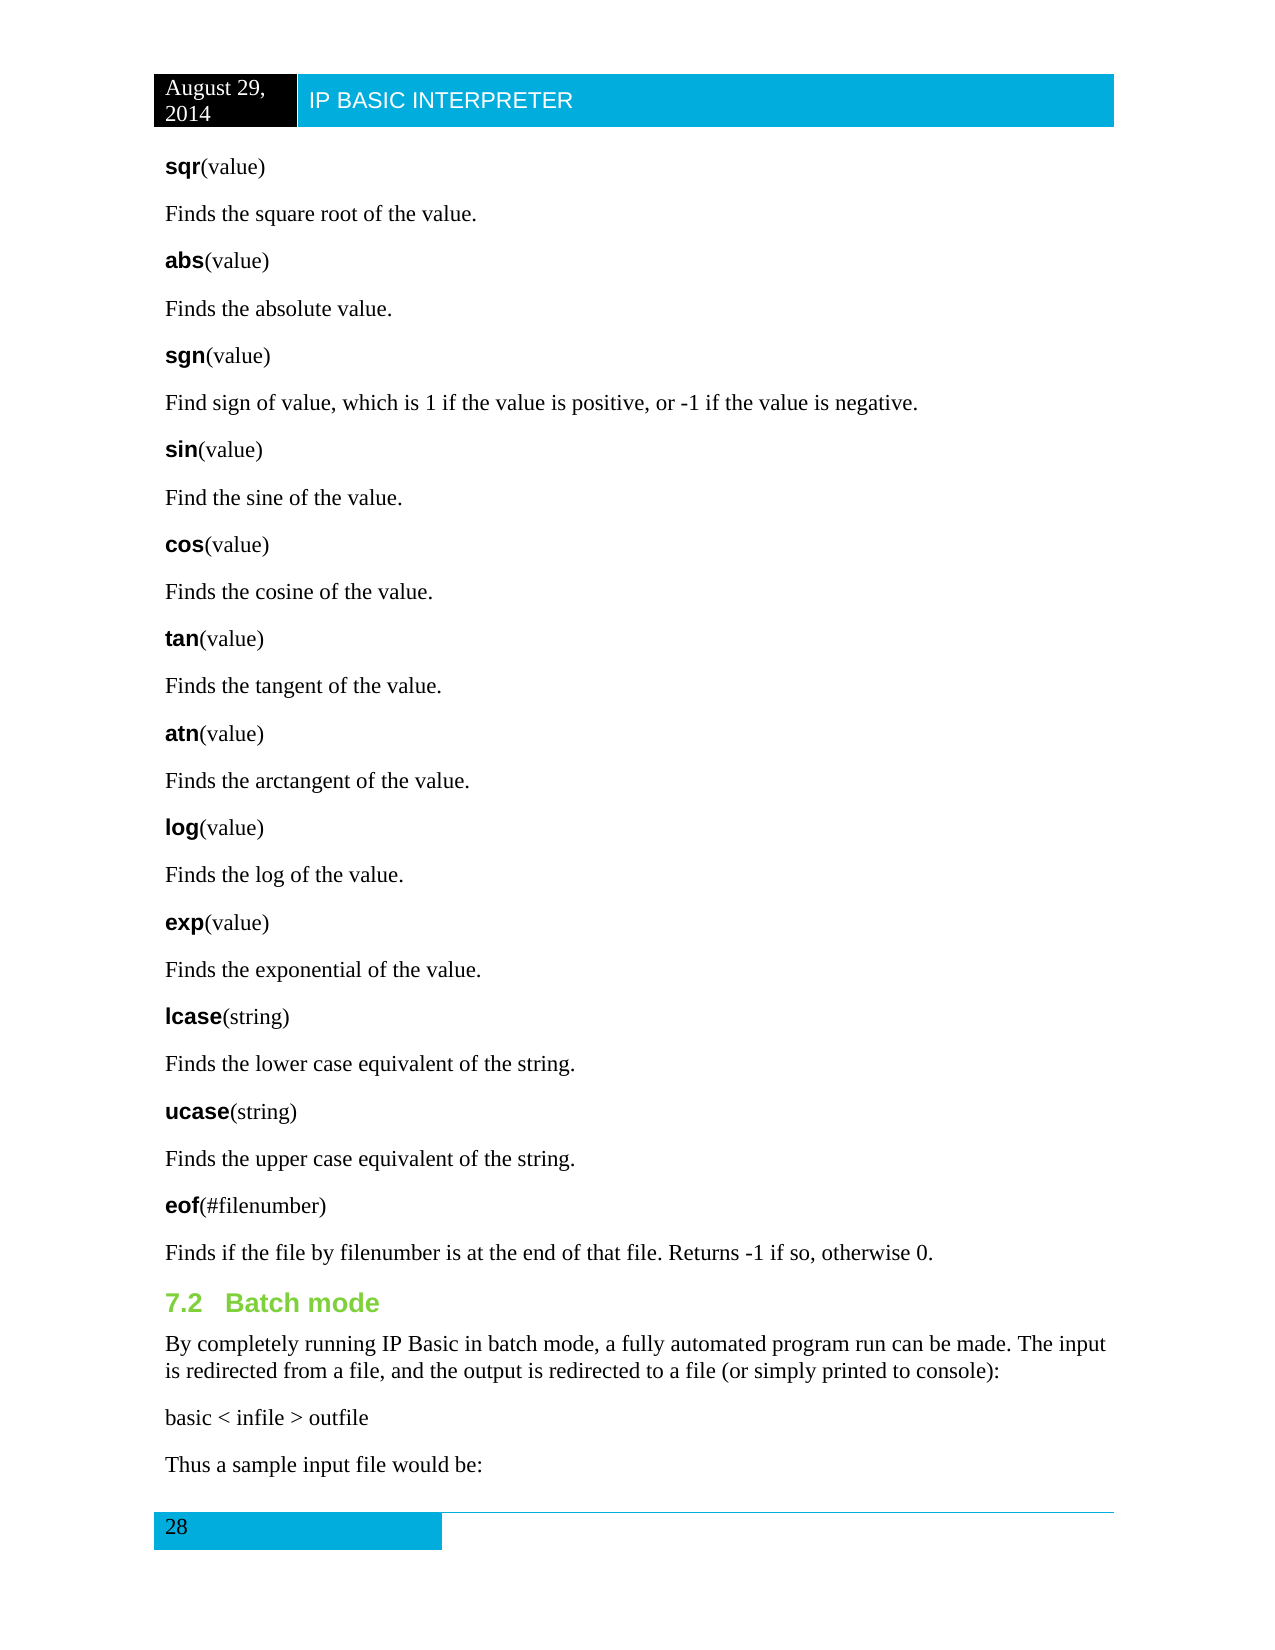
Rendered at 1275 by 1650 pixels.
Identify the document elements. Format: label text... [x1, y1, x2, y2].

subtitle Batch mode [165, 1287, 1125, 1318]
text exp(value) [165, 909, 1125, 935]
text basic < infile > outfile [165, 1404, 1125, 1430]
text Thus a sample input file would be: [165, 1451, 1125, 1477]
text Finds the lower case equivalent of the string. [165, 1051, 1125, 1077]
text sin(value) [165, 436, 1125, 463]
text eof(#filenumber) [165, 1192, 1125, 1219]
text Finds the tangent of the value. [165, 673, 1125, 699]
text Finds the cosine of the value. [165, 578, 1125, 604]
text By completely running IP Basic in batch mode, a fully automated program run can be made. The input is redirected from a file, and the output is redirected to a file (or simply printed to console): [165, 1330, 1125, 1383]
text ucase(string) [165, 1098, 1125, 1124]
text sqr(value) [165, 153, 1125, 179]
text Find the sine of the value. [165, 484, 1125, 510]
text Finds the exponential of the value. [165, 956, 1125, 982]
text Finds the square root of the value. [165, 200, 1125, 227]
text Finds the absolute value. [165, 295, 1125, 321]
text cos(value) [165, 531, 1125, 557]
text Finds the arctangent of the value. [165, 767, 1125, 793]
text Find sign of value, which is 1 if the value is positive, or -1 if the value is negative. [165, 389, 1125, 416]
text sgn(value) [165, 342, 1125, 368]
text log(value) [165, 814, 1125, 841]
text tan(value) [165, 625, 1125, 652]
text Finds if the file by filenumber is at the end of that file. Returns -1 if so, otherwise 0. [165, 1239, 1125, 1266]
text lcase(string) [165, 1003, 1125, 1030]
text Finds the upper case equivalent of the string. [165, 1145, 1125, 1171]
text abs(value) [165, 247, 1125, 274]
text Finds the log of the value. [165, 862, 1125, 888]
text atn(value) [165, 720, 1125, 746]
